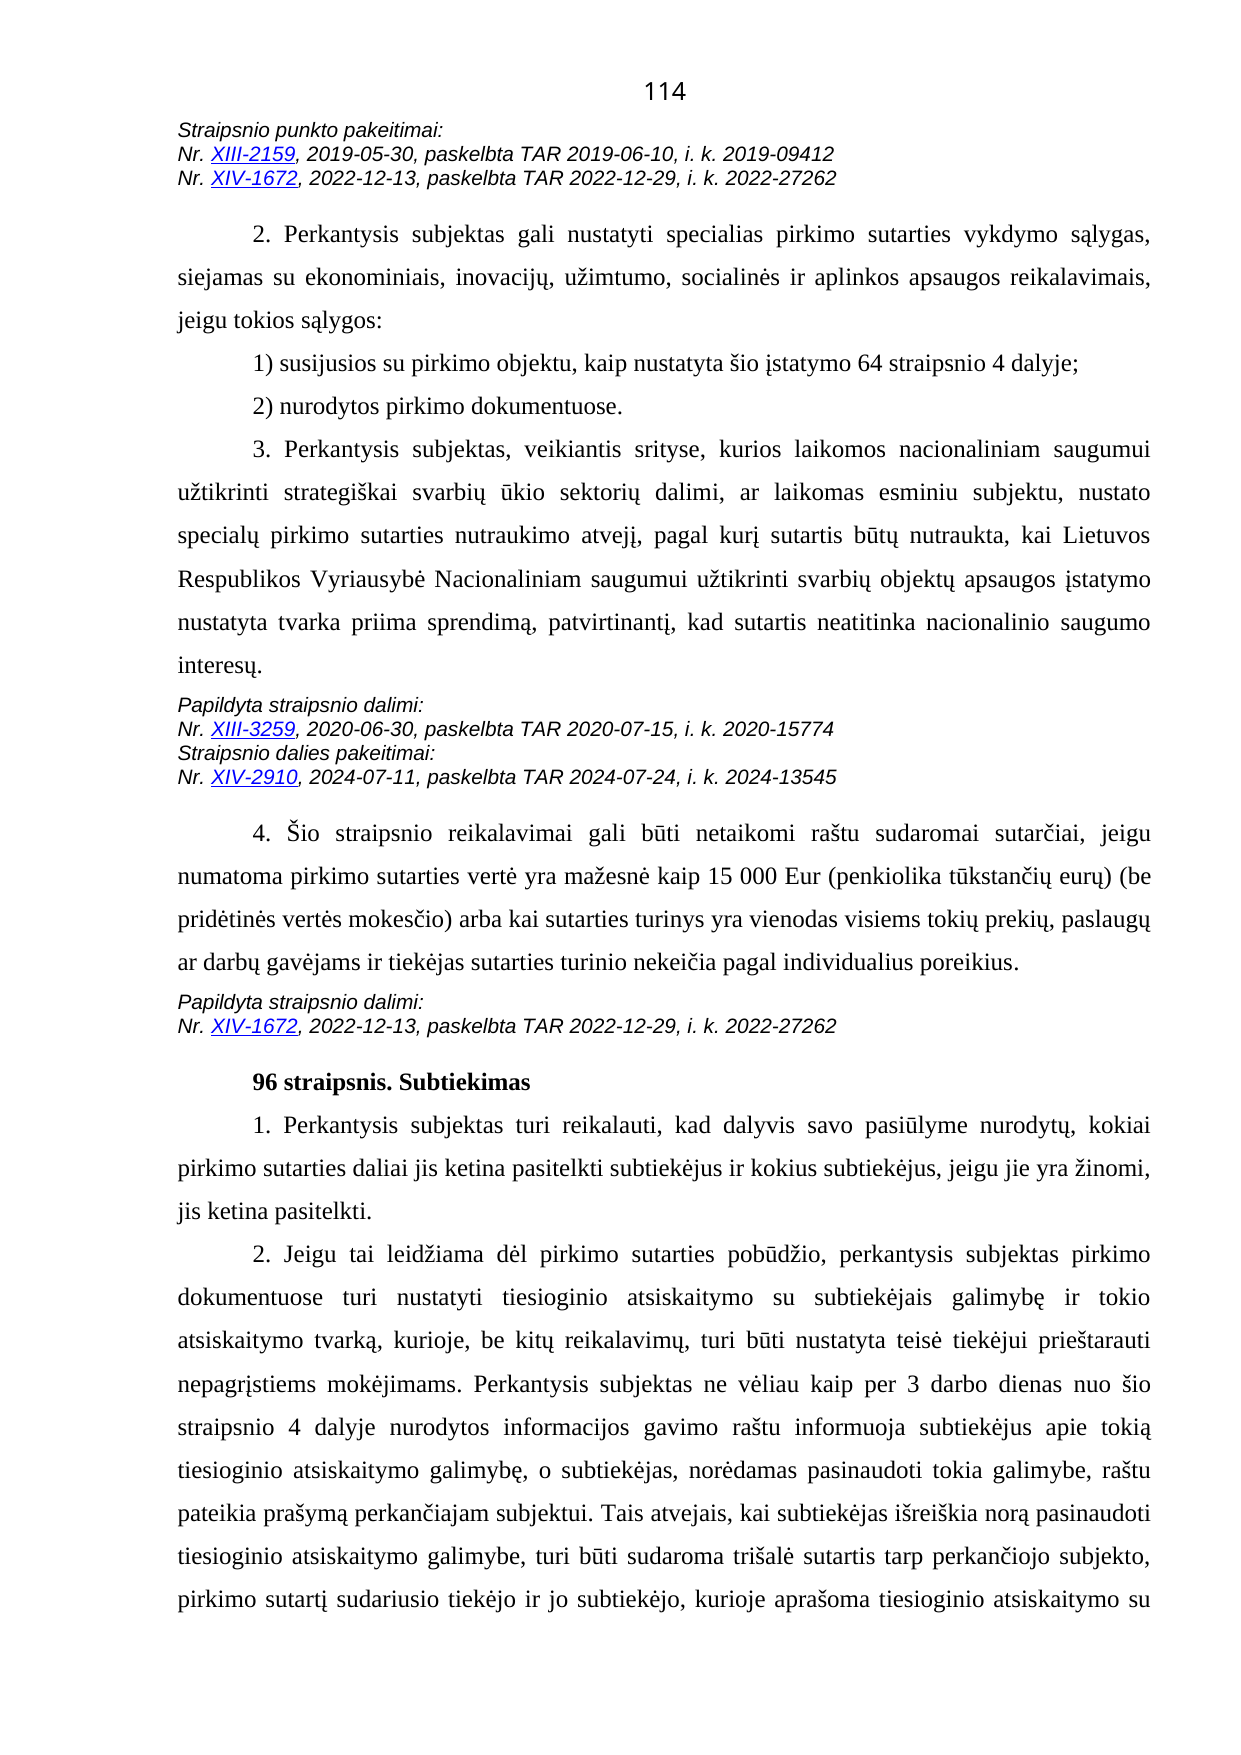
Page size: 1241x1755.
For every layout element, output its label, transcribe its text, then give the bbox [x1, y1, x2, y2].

text Nr. XIV-2910, 2024-07-11, paskelbta TAR 2024-07-24, i. k. 2024-13545 [177, 765, 1152, 789]
text 2) nurodytos pirkimo dokumentuose. [177, 391, 1152, 420]
text 1. Perkantysis subjektas turi reikalauti, kad dalyvis savo pasiūlyme nurodytų, kokiai pirkimo sutarties daliai jis ketina pasitelkti subtiekėjus ir kokius subtiekėjus, jeigu jie yra žinomi, jis ketina pasitelkti. [177, 1110, 1152, 1225]
text 2. Perkantysis subjektas gali nustatyti specialias pirkimo sutarties vykdymo sąlygas, siejamas su ekonominiais, inovacijų, užimtumo, socialinės ir aplinkos apsaugos reikalavimais, jeigu tokios sąlygos: [177, 219, 1152, 334]
text 2. Jeigu tai leidžiama dėl pirkimo sutarties pobūdžio, perkantysis subjektas pirkimo dokumentuose turi nustatyti tiesioginio atsiskaitymo su subtiekėjais galimybę ir tokio atsiskaitymo tvarką, kurioje, be kitų reikalavimų, turi būti nustatyta teisė tiekėjui prieštarauti nepagrįstiems mokėjimams. Perkantysis subjektas ne vėliau kaip per 3 darbo dienas nuo šio straipsnio 4 dalyje nurodytos informacijos gavimo raštu informuoja subtiekėjus apie tokią tiesioginio atsiskaitymo galimybę, o subtiekėjas, norėdamas pasinaudoti tokia galimybe, raštu pateikia prašymą perkančiajam subjektui. Tais atvejais, kai subtiekėjas išreiškia norą pasinaudoti tiesioginio atsiskaitymo galimybe, turi būti sudaroma trišalė sutartis tarp perkančiojo subjekto, pirkimo sutartį sudariusio tiekėjo ir jo subtiekėjo, kurioje aprašoma tiesioginio atsiskaitymo su [177, 1239, 1152, 1613]
text Nr. XIII-3259, 2020-06-30, paskelbta TAR 2020-07-15, i. k. 2020-15774 [177, 717, 1152, 741]
text 96 straipsnis. Subtiekimas [177, 1067, 1152, 1096]
text Papildyta straipsnio dalimi: [177, 990, 1152, 1014]
text Nr. XIV-1672, 2022-12-13, paskelbta TAR 2022-12-29, i. k. 2022-27262 [177, 166, 1152, 190]
text Nr. XIV-1672, 2022-12-13, paskelbta TAR 2022-12-29, i. k. 2022-27262 [177, 1014, 1152, 1038]
text Straipsnio dalies pakeitimai: [177, 741, 1152, 765]
text Papildyta straipsnio dalimi: [177, 693, 1152, 717]
text Straipsnio punkto pakeitimai: [177, 118, 1152, 142]
text 3. Perkantysis subjektas, veikiantis srityse, kurios laikomos nacionaliniam saugumui užtikrinti strategiškai svarbių ūkio sektorių dalimi, ar laikomas esminiu subjektu, nustato specialų pirkimo sutarties nutraukimo atvejį, pagal kurį sutartis būtų nutraukta, kai Lietuvos Respublikos Vyriausybė Nacionaliniam saugumui užtikrinti svarbių objektų apsaugos įstatymo nustatyta tvarka priima sprendimą, patvirtinantį, kad sutartis neatitinka nacionalinio saugumo interesų. [177, 434, 1152, 679]
text 1) susijusios su pirkimo objektu, kaip nustatyta šio įstatymo 64 straipsnio 4 dalyje; [177, 348, 1152, 377]
text 4. Šio straipsnio reikalavimai gali būti netaikomi raštu sudaromai sutarčiai, jeigu numatoma pirkimo sutarties vertė yra mažesnė kaip 15 000 Eur (penkiolika tūkstančių eurų) (be pridėtinės vertės mokesčio) arba kai sutarties turinys yra vienodas visiems tokių prekių, paslaugų ar darbų gavėjams ir tiekėjas sutarties turinio nekeičia pagal individualius poreikius. [177, 818, 1152, 976]
text Nr. XIII-2159, 2019-05-30, paskelbta TAR 2019-06-10, i. k. 2019-09412 [177, 142, 1152, 166]
